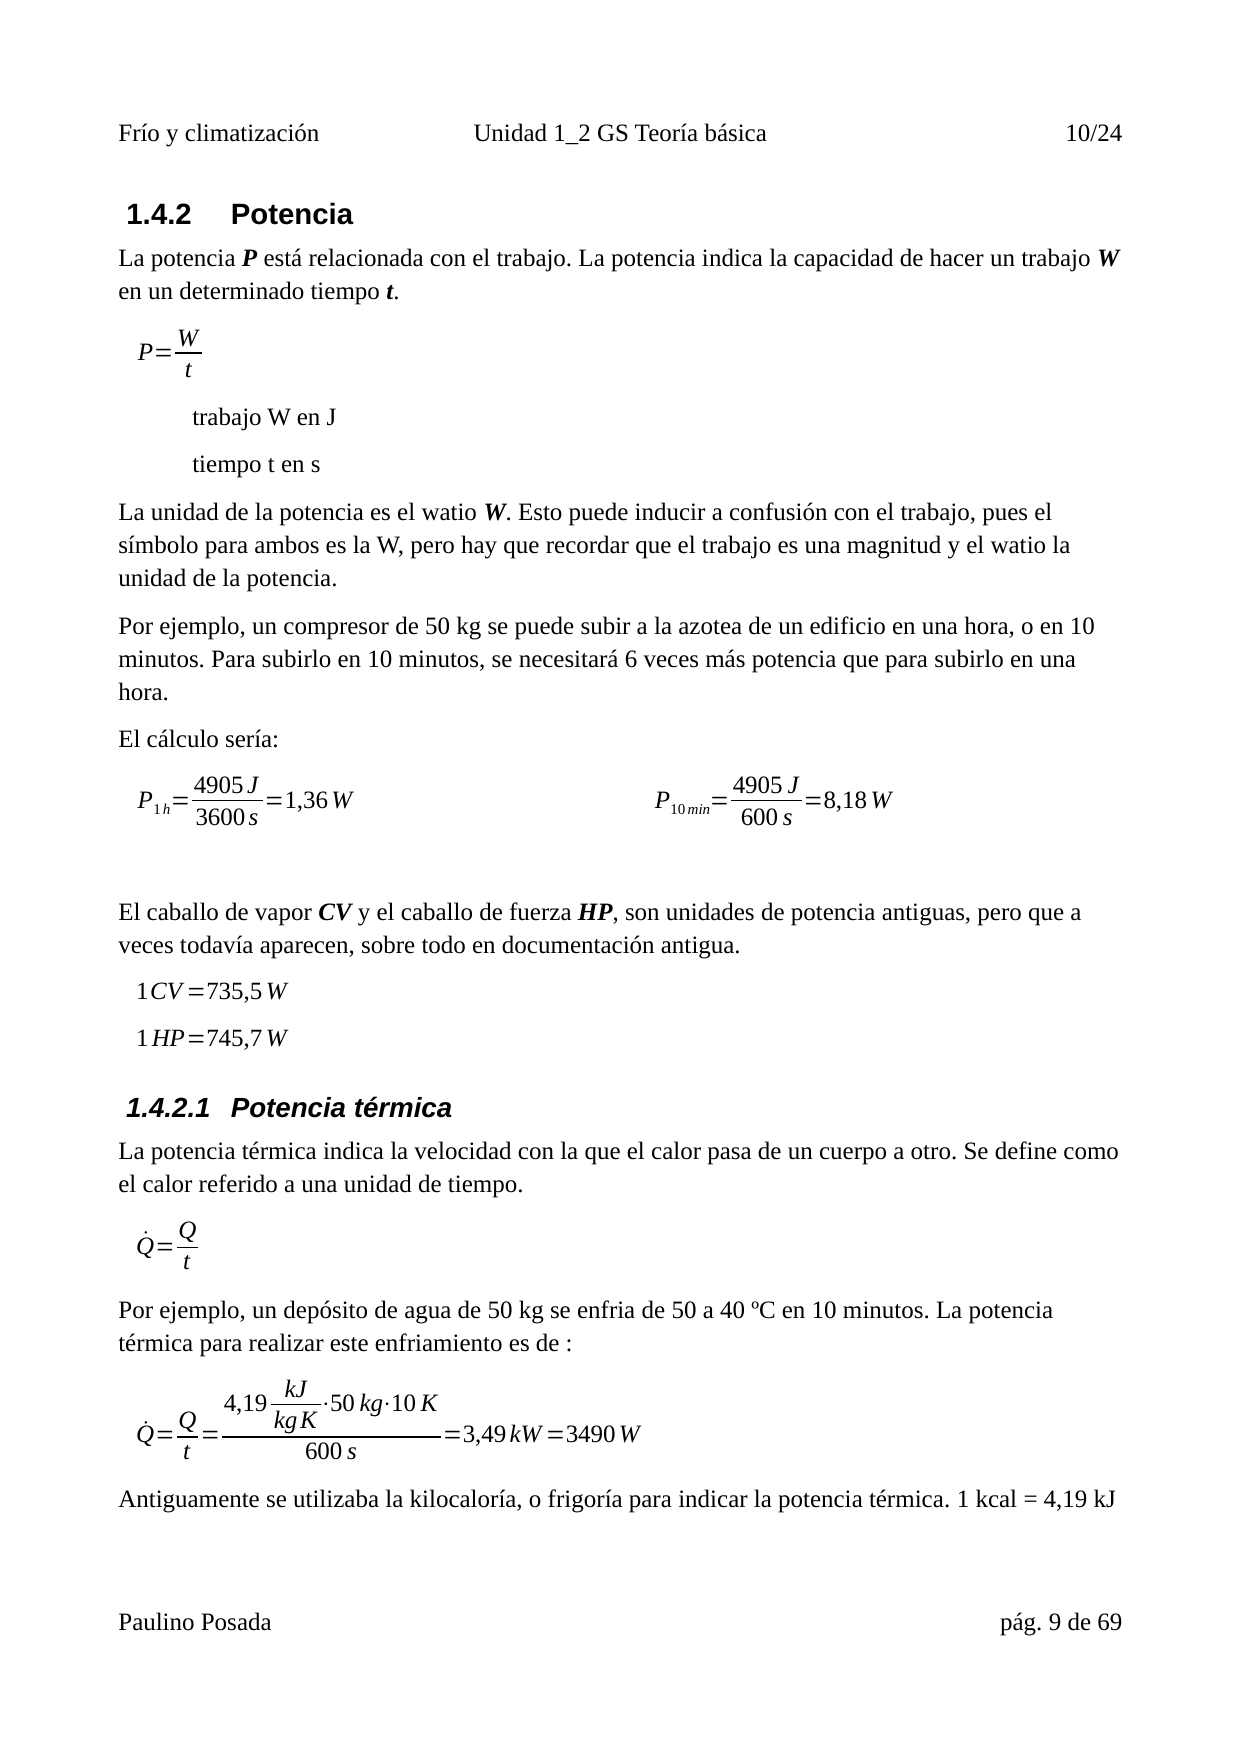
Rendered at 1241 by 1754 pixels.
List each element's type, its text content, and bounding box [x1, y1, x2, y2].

text La potencia térmica indica la velocidad con la que el calor pasa de un cuerpo a otro. Se define como el calor referido a una unidad de tiempo. [118, 1136, 1122, 1198]
subtitle Potencia térmica [118, 1092, 1122, 1124]
text El cálculo sería: [118, 724, 1122, 753]
text El caballo de vapor CV y el caballo de fuerza HP, son unidades de potencia antiguas, pero que a veces todavía aparecen, sobre todo en documentación antigua. [118, 897, 1122, 959]
subtitle Potencia [118, 197, 1122, 231]
text tiempo t en s [118, 449, 1122, 478]
text Por ejemplo, un compresor de 50 kg se puede subir a la azotea de un edificio en una hora, o en 10 minutos. Para subirlo en 10 minutos, se necesitará 6 veces más potencia que para subirlo en una hora. [118, 611, 1122, 706]
text La potencia P está relacionada con el trabajo. La potencia indica la capacidad de hacer un trabajo W en un determinado tiempo t. [118, 243, 1122, 305]
text Por ejemplo, un depósito de agua de 50 kg se enfria de 50 a 40 ºC en 10 minutos. La potencia térmica para realizar este enfriamiento es de : [118, 1295, 1122, 1357]
text Antiguamente se utilizaba la kilocaloría, o frigoría para indicar la potencia térmica. 1 kcal = 4,19 kJ [118, 1484, 1122, 1513]
text La unidad de la potencia es el watio W. Esto puede inducir a confusión con el trabajo, pues el símbolo para ambos es la W, pero hay que recordar que el trabajo es una magnitud y el watio la unidad de la potencia. [118, 497, 1122, 592]
text trabajo W en J [118, 402, 1122, 431]
